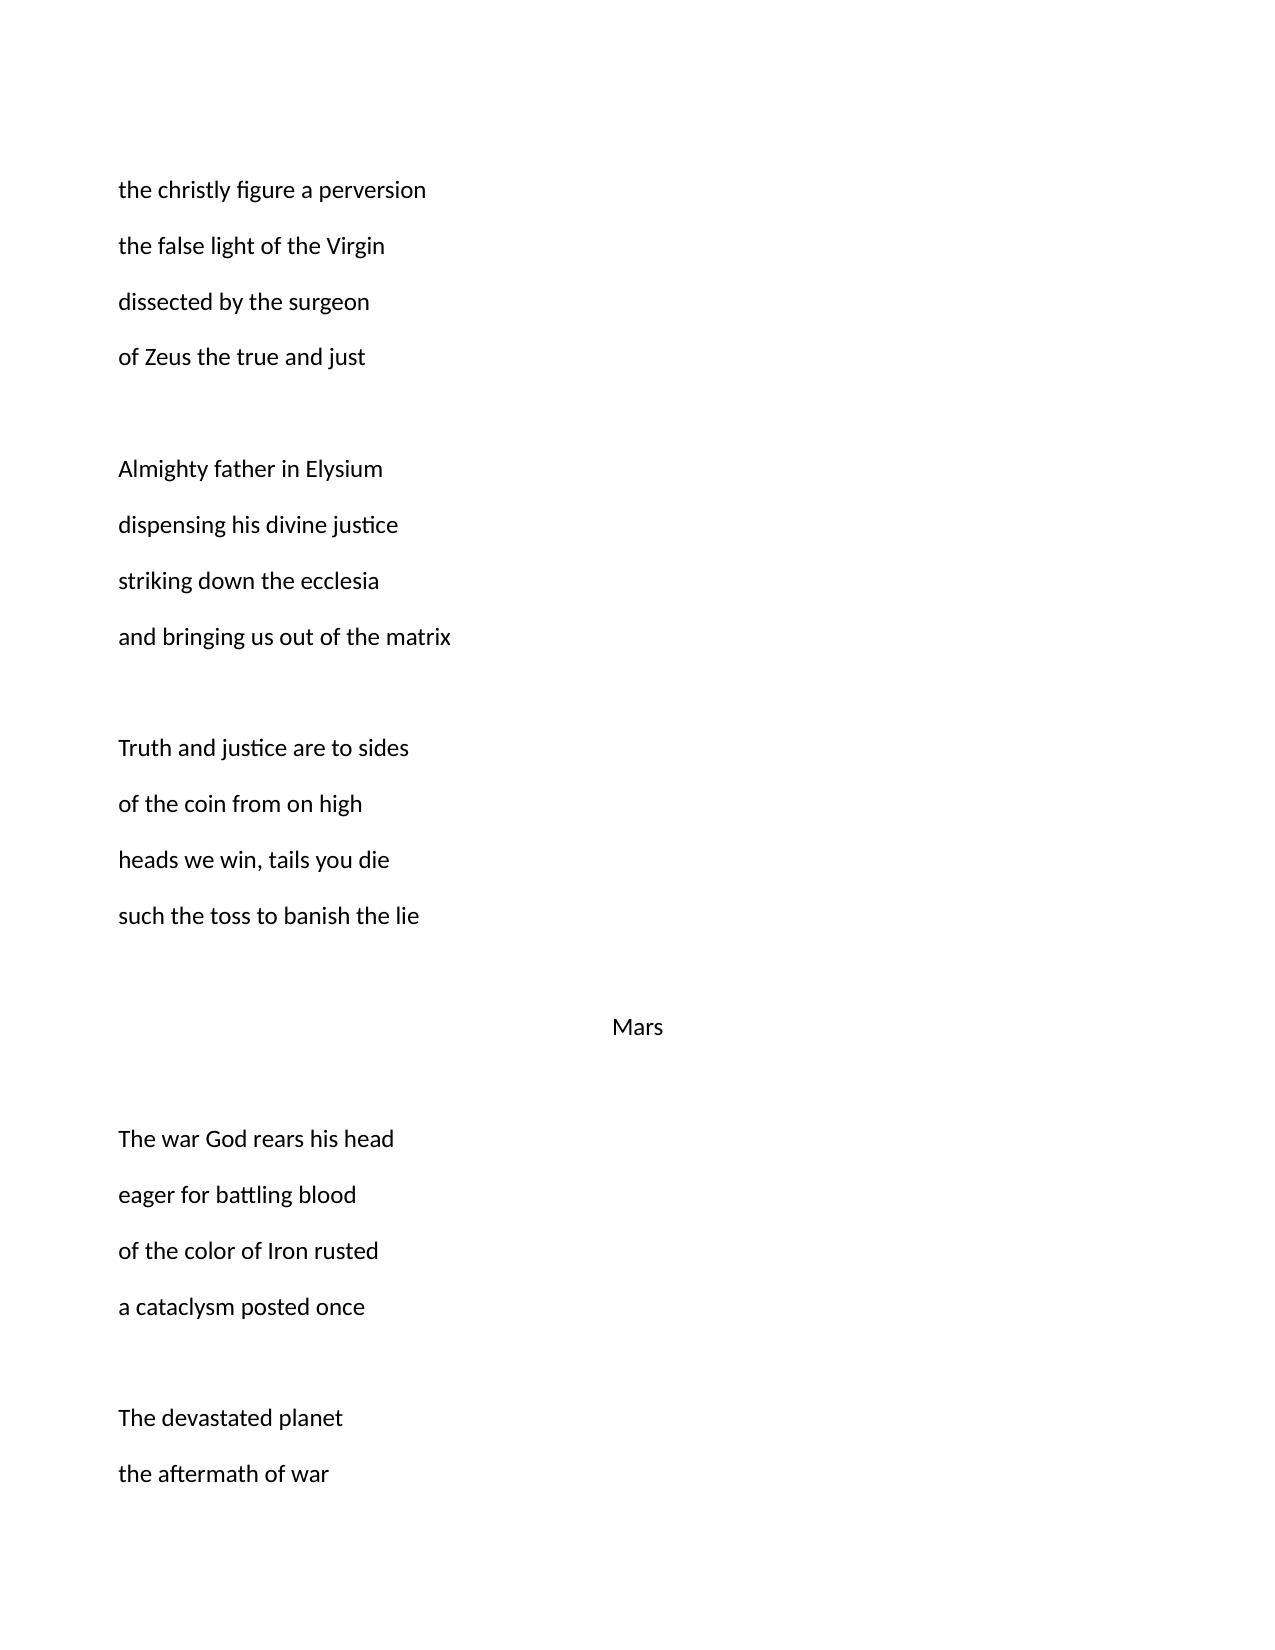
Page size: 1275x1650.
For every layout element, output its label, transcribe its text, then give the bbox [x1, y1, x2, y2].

text striking down the ecclesia [118, 565, 1157, 595]
text dispensing his divine justice [118, 509, 1157, 539]
text the false light of the Virgin [118, 230, 1157, 260]
text Mars [118, 1011, 1157, 1042]
text Almighty father in Elysium [118, 453, 1157, 484]
text such the toss to banish the lie [118, 900, 1157, 930]
text heads we win, tails you die [118, 844, 1157, 874]
text eager for battling blood [118, 1179, 1157, 1209]
text a cataclysm posted once [118, 1291, 1157, 1321]
text dissected by the surgeon [118, 286, 1157, 316]
text of the coin from on high [118, 788, 1157, 819]
text The war God rears his head [118, 1123, 1157, 1154]
text Truth and justice are to sides [118, 732, 1157, 763]
text of Zeus the true and just [118, 341, 1157, 372]
text The devastated planet [118, 1402, 1157, 1433]
text the christly figure a perversion [118, 174, 1157, 204]
text and bringing us out of the matrix [118, 621, 1157, 651]
text of the color of Iron rusted [118, 1235, 1157, 1265]
text the aftermath of war [118, 1458, 1157, 1489]
